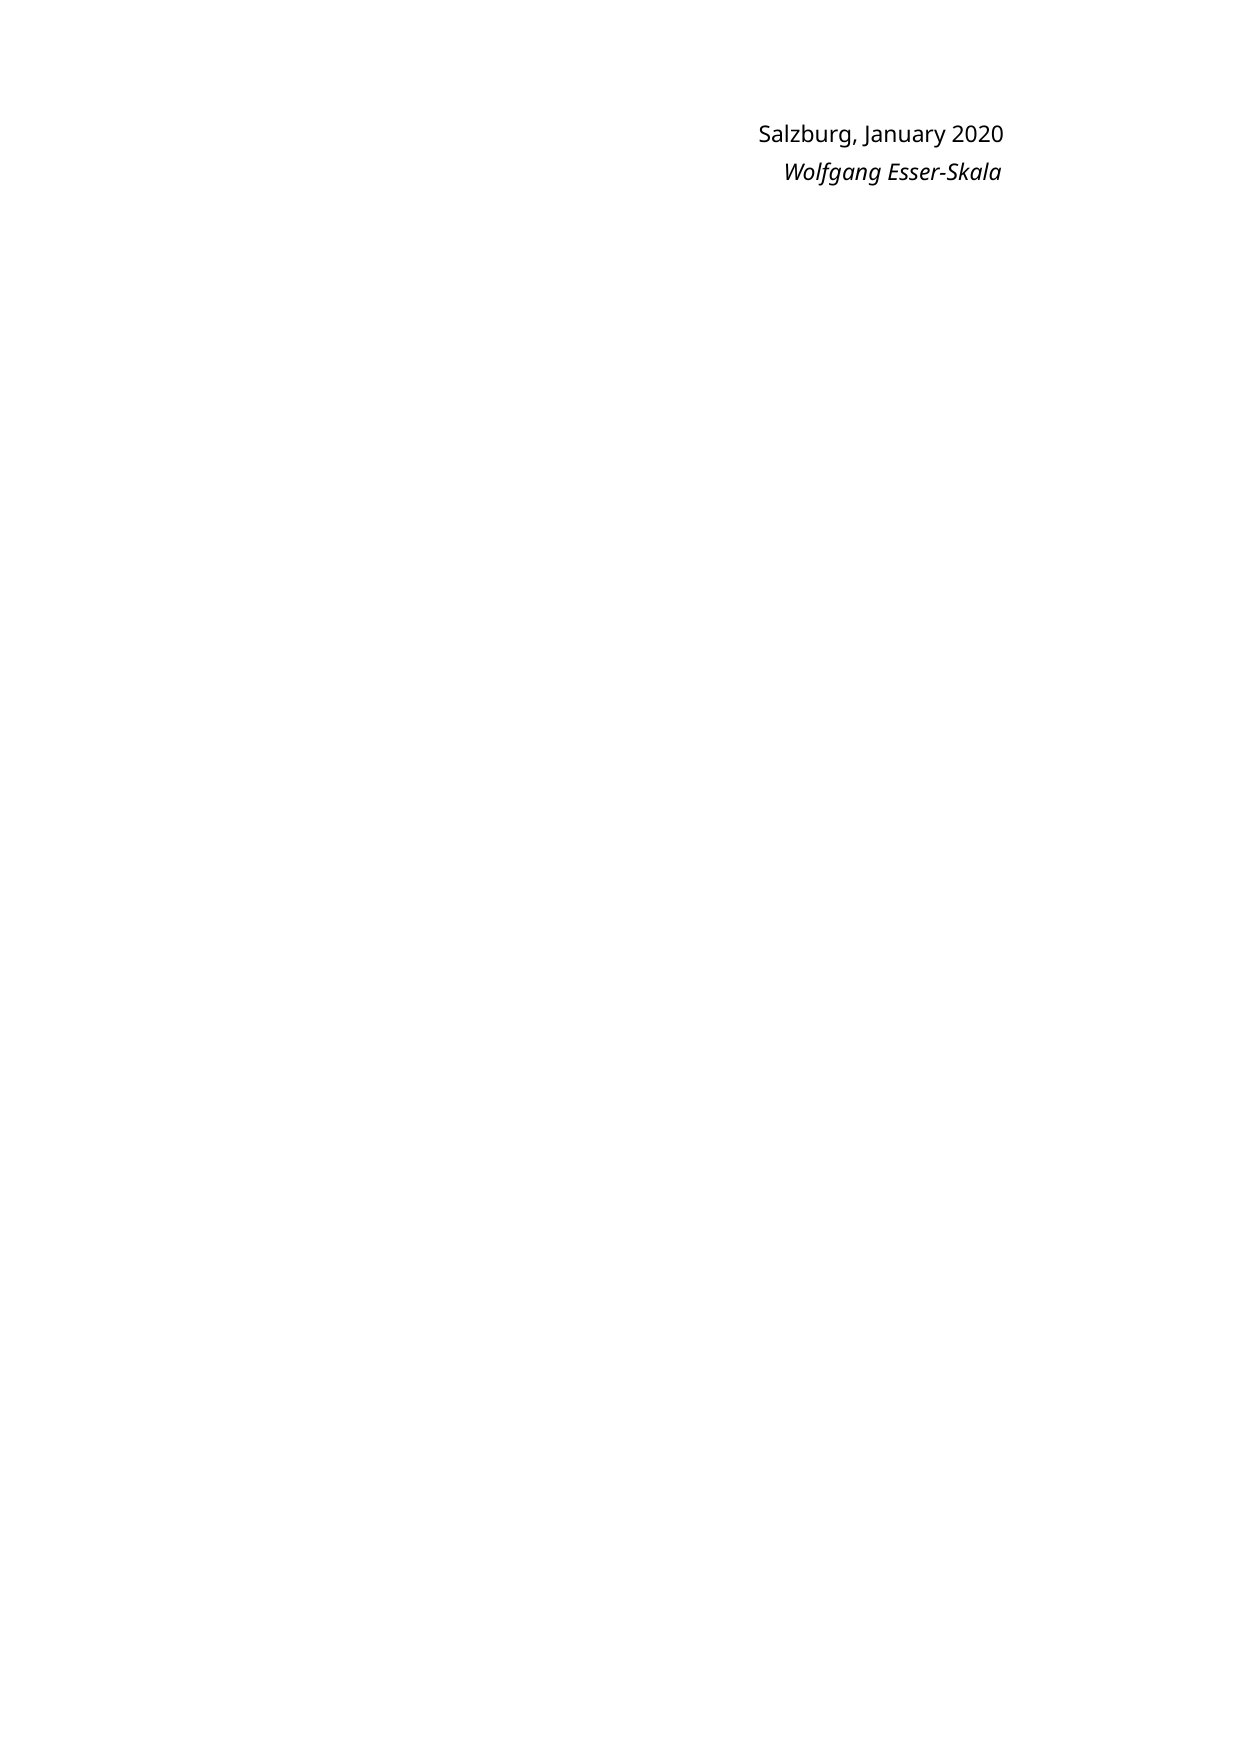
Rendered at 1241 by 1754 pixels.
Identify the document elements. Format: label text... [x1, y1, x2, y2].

text Salzburg, January 2020 Wolfgang Esser-Skala [118, 118, 1004, 187]
